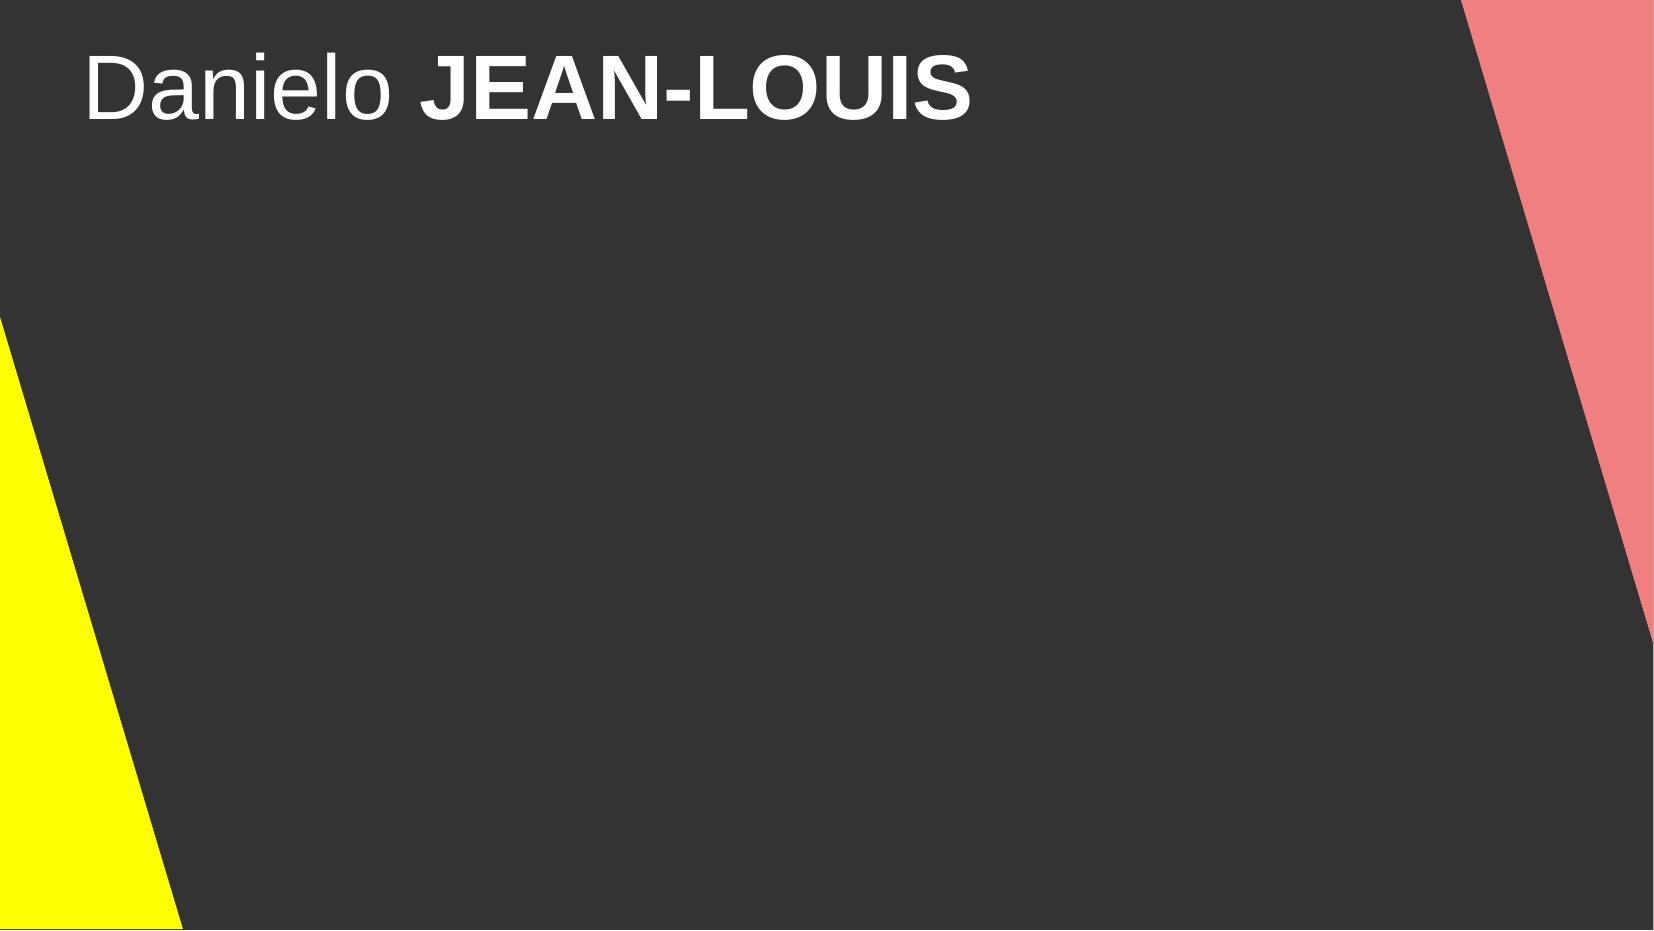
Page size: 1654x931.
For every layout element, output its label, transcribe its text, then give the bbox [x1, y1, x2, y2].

subtitle Danielo JEAN-LOUIS [82, 36, 1532, 242]
text_box [0, 316, 183, 930]
text_box [1460, 0, 1654, 647]
